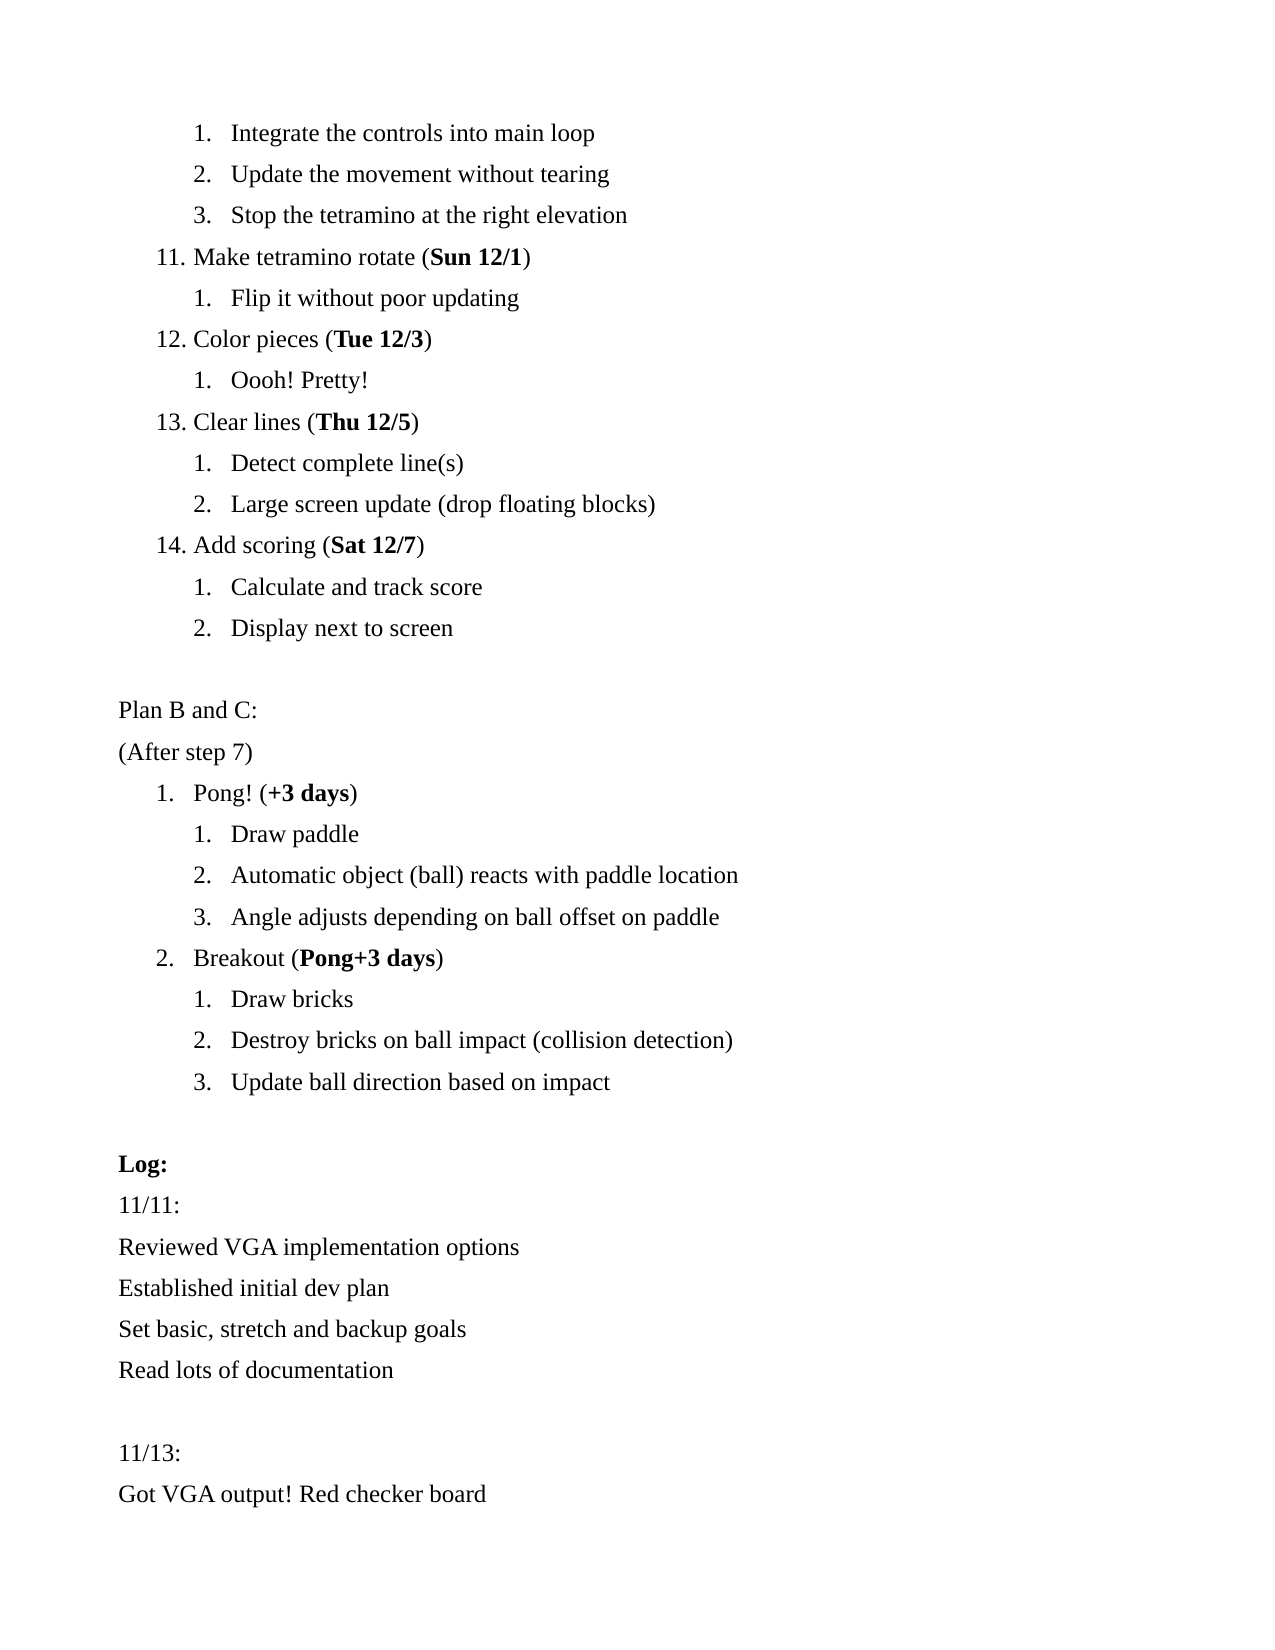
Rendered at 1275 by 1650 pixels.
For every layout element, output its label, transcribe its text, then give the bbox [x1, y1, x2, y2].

list Display next to screen [193, 613, 1157, 642]
list Update the movement without tearing [193, 159, 1157, 188]
list Angle adjusts depending on ball offset on paddle [193, 902, 1157, 931]
text Established initial dev plan [118, 1273, 1157, 1302]
list Color pieces (Tue 12/3) [156, 324, 1157, 353]
text Read lots of documentation [118, 1356, 1157, 1384]
text Plan B and C: [118, 696, 1157, 724]
list Pong! (+3 days) [156, 778, 1157, 807]
list Add scoring (Sat 12/7) [156, 531, 1157, 559]
list Integrate the controls into main loop [193, 118, 1157, 147]
list Stop the tetramino at the right elevation [193, 201, 1157, 229]
list Draw bricks [193, 984, 1157, 1013]
list Breakout (Pong+3 days) [156, 943, 1157, 972]
list Calculate and track score [193, 572, 1157, 601]
list Automatic object (ball) reacts with paddle location [193, 861, 1157, 889]
list Large screen update (drop floating blocks) [193, 489, 1157, 518]
list Update ball direction based on impact [193, 1067, 1157, 1096]
text Reviewed VGA implementation options [118, 1232, 1157, 1261]
list Oooh! Pretty! [193, 366, 1157, 394]
list Detect complete line(s) [193, 448, 1157, 477]
text 11/13: [118, 1438, 1157, 1467]
text 11/11: [118, 1191, 1157, 1219]
list Make tetramino rotate (Sun 12/1) [156, 242, 1157, 271]
list Flip it without poor updating [193, 283, 1157, 312]
text Set basic, stretch and backup goals [118, 1314, 1157, 1343]
list Destroy bricks on ball impact (collision detection) [193, 1026, 1157, 1054]
list Draw paddle [193, 819, 1157, 848]
text Got VGA output! Red checker board [118, 1479, 1157, 1508]
list Clear lines (Thu 12/5) [156, 407, 1157, 436]
text (After step 7) [118, 737, 1157, 766]
text Log: [118, 1149, 1157, 1178]
